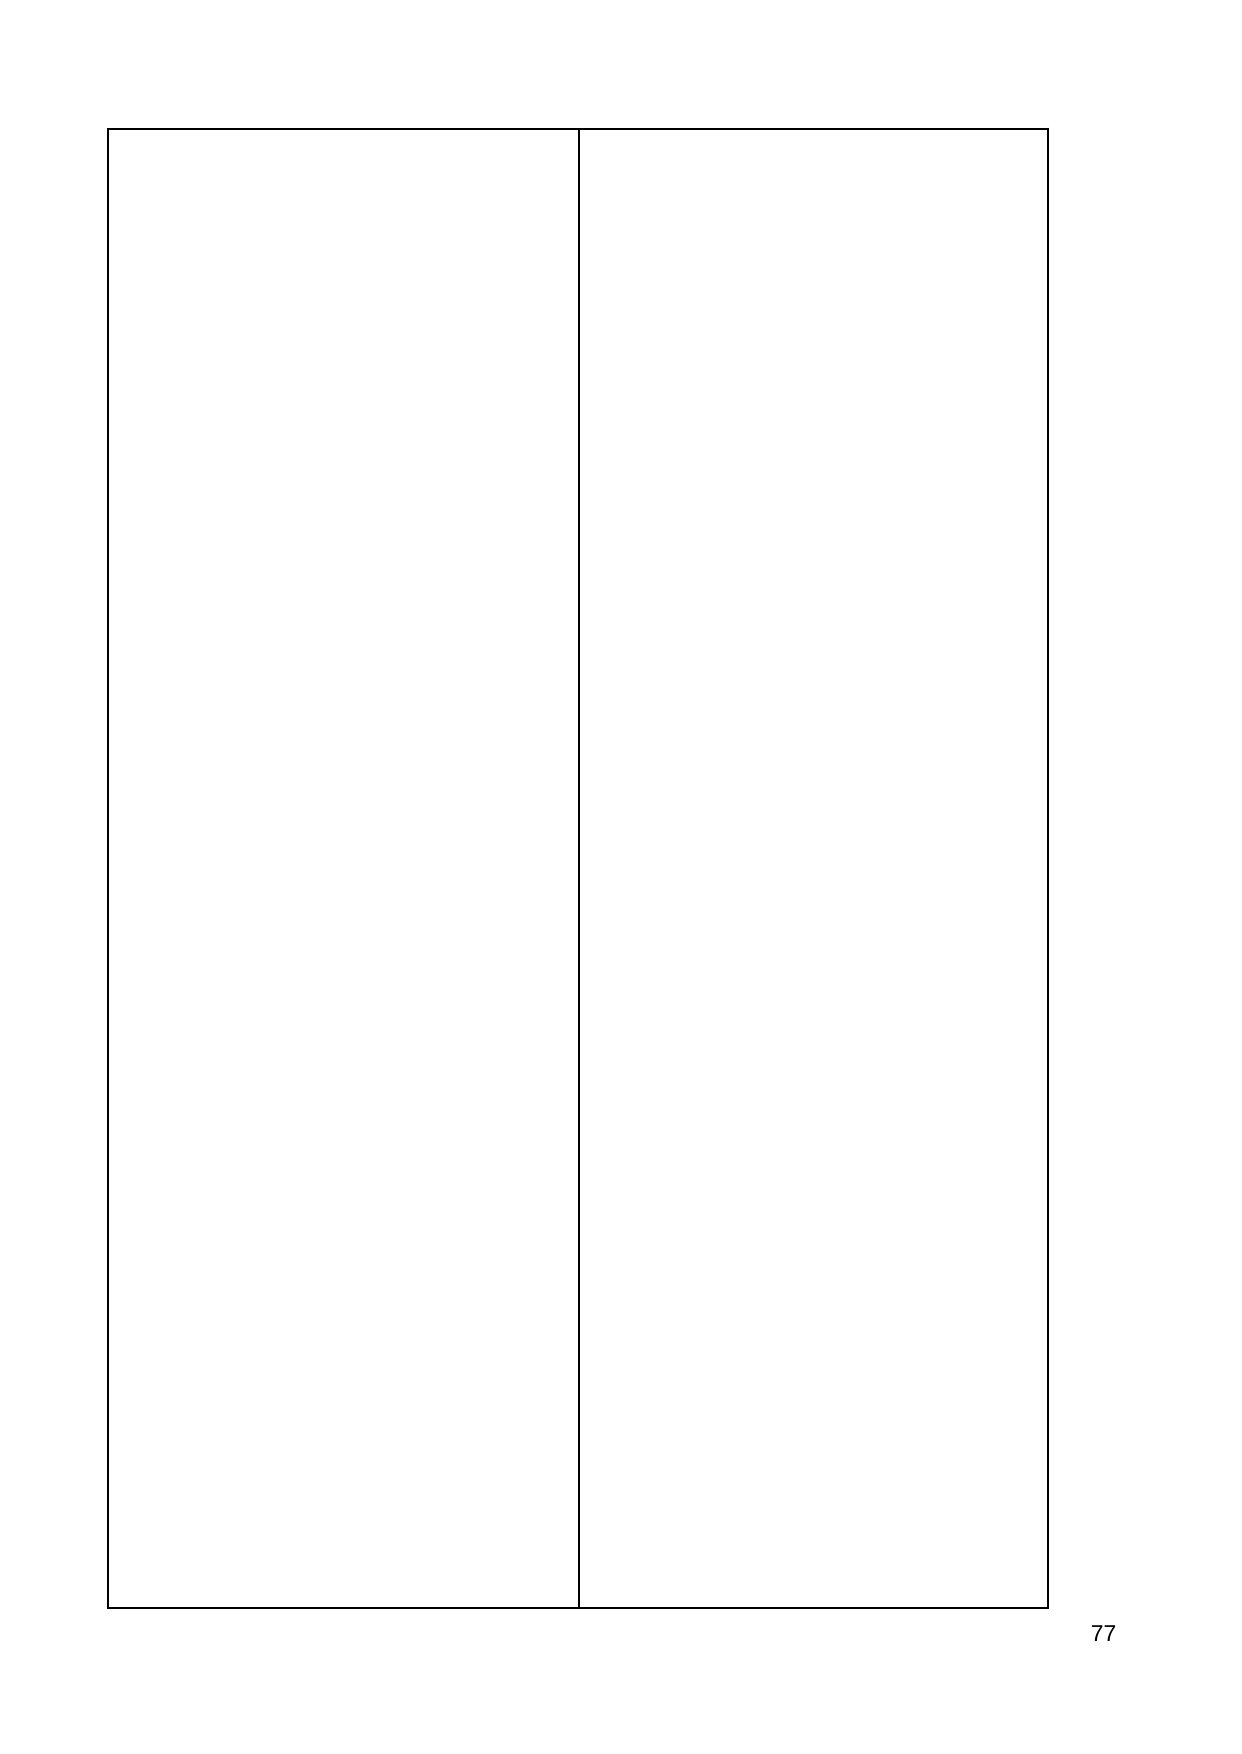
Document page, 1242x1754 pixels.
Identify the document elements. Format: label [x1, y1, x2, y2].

table_header [580, 130, 1047, 1607]
table_header [109, 130, 578, 1607]
